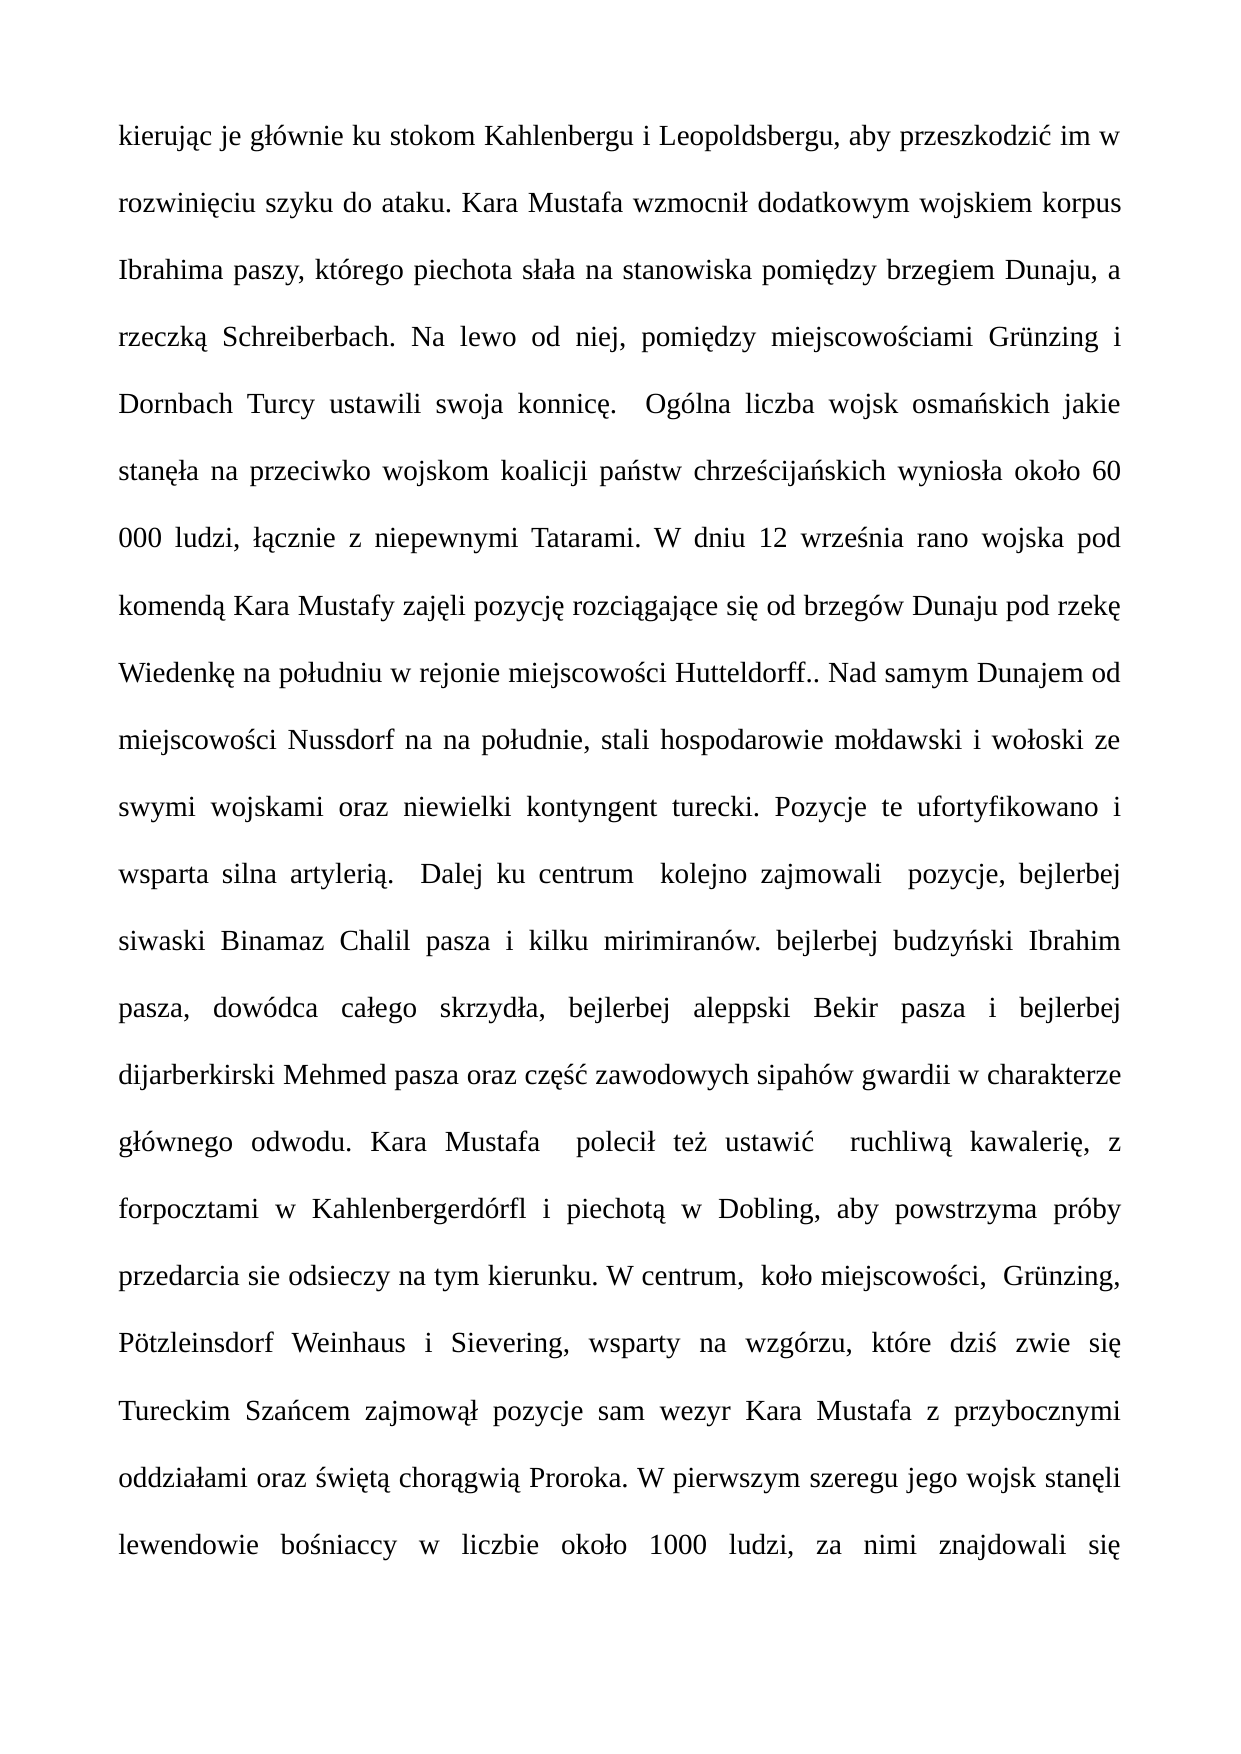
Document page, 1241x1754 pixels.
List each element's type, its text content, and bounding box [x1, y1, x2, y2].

text kierując je głównie ku stokom Kahlenbergu i Leopoldsbergu, aby przeszkodzić im w rozwinięciu szyku do ataku. Kara Mustafa wzmocnił dodatkowym wojskiem korpus Ibrahima paszy, którego piechota słała na stanowiska pomiędzy brzegiem Dunaju, a rzeczką Schreiberbach. Na lewo od niej, pomiędzy miejscowościami Grünzing i Dornbach Turcy ustawili swoja konnicę. Ogólna liczba wojsk osmańskich jakie stanęła na przeciwko wojskom koalicji państw chrześcijańskich wyniosła około 60 000 ludzi, łącznie z niepewnymi Tatarami. W dniu 12 września rano wojska pod komendą Kara Mustafy zajęli pozycję rozciągające się od brzegów Dunaju pod rzekę Wiedenkę na południu w rejonie miejscowości Hutteldorff.. Nad samym Dunajem od miejscowości Nussdorf na na południe, stali hospodarowie mołdawski i wołoski ze swymi wojskami oraz niewielki kontyngent turecki. Pozycje te ufortyfikowano i wsparta silna artylerią. Dalej ku centrum kolejno zajmowali pozycje, bejlerbej siwaski Binamaz Chalil pasza i kilku mirimiranów. bejlerbej budzyński Ibrahim pasza, dowódca całego skrzydła, bejlerbej aleppski Bekir pasza i bejlerbej dijarberkirski Mehmed pasza oraz część zawodowych sipahów gwardii w charakterze głównego odwodu. Kara Mustafa polecił też ustawić ruchliwą kawalerię, z forpocztami w Kahlenbergerdórfl i piechotą w Dobling, aby powstrzyma próby przedarcia sie odsieczy na tym kierunku. W centrum, koło miejscowości, Grünzing, Pötzleinsdorf Weinhaus i Sievering, wsparty na wzgórzu, które dziś zwie się Tureckim Szańcem zajmowął pozycje sam wezyr Kara Mustafa z przybocznymi oddziałami oraz świętą chorągwią Proroka. W pierwszym szeregu jego wojsk stanęli lewendowie bośniaccy w liczbie około 1000 ludzi, za nimi znajdowali się [118, 118, 1122, 1560]
